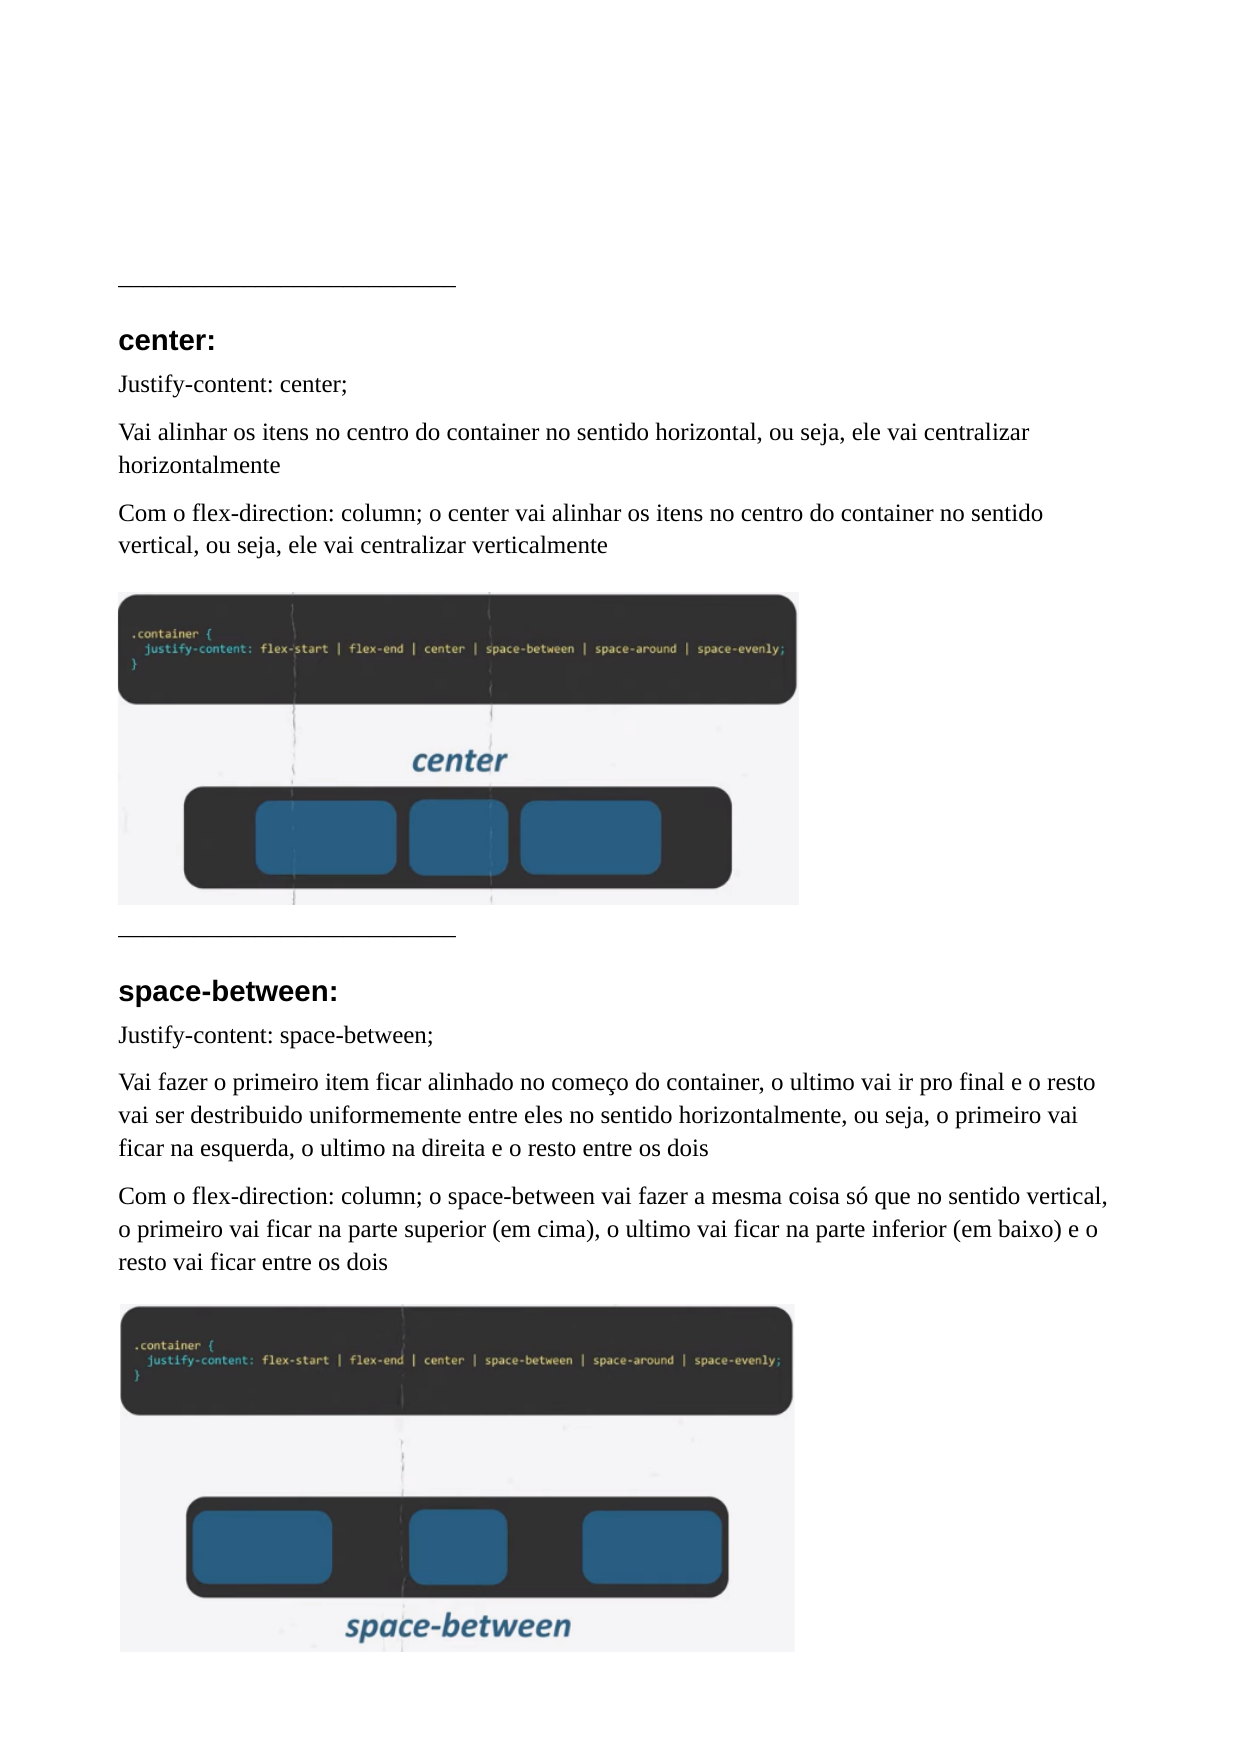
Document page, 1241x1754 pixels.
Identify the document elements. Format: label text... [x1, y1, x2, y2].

picture [117, 592, 799, 905]
text Justify-content: space-between; [118, 1020, 1122, 1049]
picture [120, 1304, 795, 1652]
text Com o flex-direction: column; o space-between vai fazer a mesma coisa só que no sentido vertical, o primeiro vai ficar na parte superior (em cima), o ultimo vai ficar na parte inferior (em baixo) e o resto vai ficar entre os dois [118, 1181, 1122, 1276]
text Vai fazer o primeiro item ficar alinhado no começo do container, o ultimo vai ir pro final e o resto vai ser destribuido uniformemente entre eles no sentido horizontalmente, ou seja, o primeiro vai ficar na esquerda, o ultimo na direita e o resto entre os dois [118, 1067, 1122, 1162]
text ___________________________ [118, 911, 1122, 940]
text ___________________________ [118, 261, 1122, 290]
subtitle space-between: [118, 974, 1122, 1007]
text Vai alinhar os itens no centro do container no sentido horizontal, ou seja, ele vai centralizar horizontalmente [118, 417, 1122, 479]
text Justify-content: center; [118, 369, 1122, 398]
text Com o flex-direction: column; o center vai alinhar os itens no centro do container no sentido vertical, ou seja, ele vai centralizar verticalmente [118, 498, 1122, 559]
subtitle center: [118, 323, 1122, 357]
